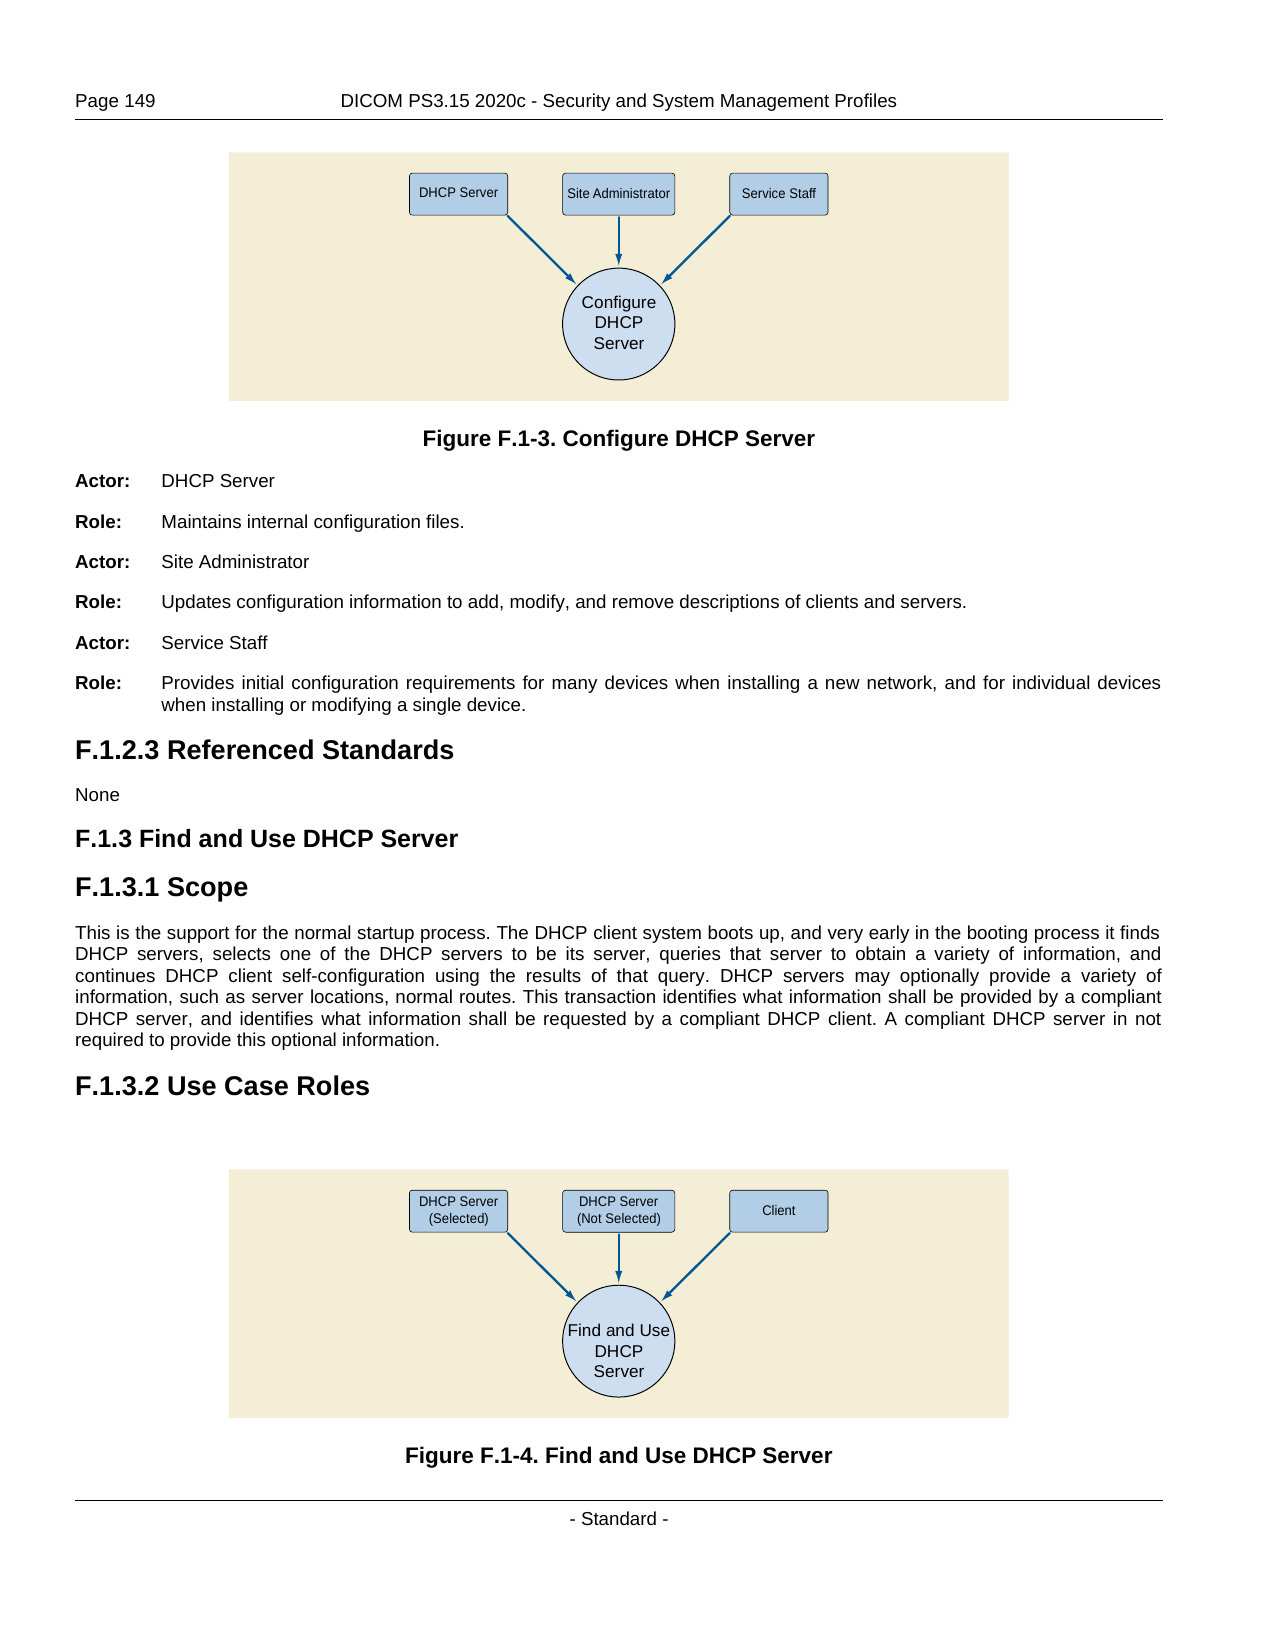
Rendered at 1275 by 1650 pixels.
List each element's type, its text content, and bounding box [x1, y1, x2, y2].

text Role: Provides initial configuration requirements for many devices when installing a new network, and for individual devices when installing or modifying a single device. [75, 672, 1162, 715]
text This is the support for the normal startup process. The DHCP client system boots up, and very early in the booting process it finds DHCP servers, selects one of the DHCP servers to be its server, queries that server to obtain a variety of information, and continues DHCP client self-configuration using the results of that query. DHCP servers may optionally provide a variety of information, such as server locations, normal routes. This transaction identifies what information shall be provided by a compliant DHCP server, and identifies what information shall be requested by a compliant DHCP client. A compliant DHCP server in not required to provide this optional information. [75, 921, 1162, 1051]
text Actor: DHCP Server [75, 470, 1162, 492]
text F.1.3.1 Scope [75, 871, 1162, 903]
text Actor: Service Staff [75, 631, 1162, 653]
text F.1.2.3 Referenced Standards [75, 734, 1162, 765]
text F.1.3.2 Use Case Roles [75, 1069, 1162, 1101]
text Role: Maintains internal configuration files. [75, 511, 1162, 532]
text Figure F.1-4. Find and Use DHCP Server [75, 1443, 1162, 1468]
text None [75, 784, 1162, 805]
text Actor: Site Administrator [75, 551, 1162, 572]
text Figure F.1-3. Configure DHCP Server [75, 426, 1162, 451]
text Role: Updates configuration information to add, modify, and remove descriptions of clients and servers. [75, 591, 1162, 613]
text F.1.3 Find and Use DHCP Server [75, 824, 1162, 853]
